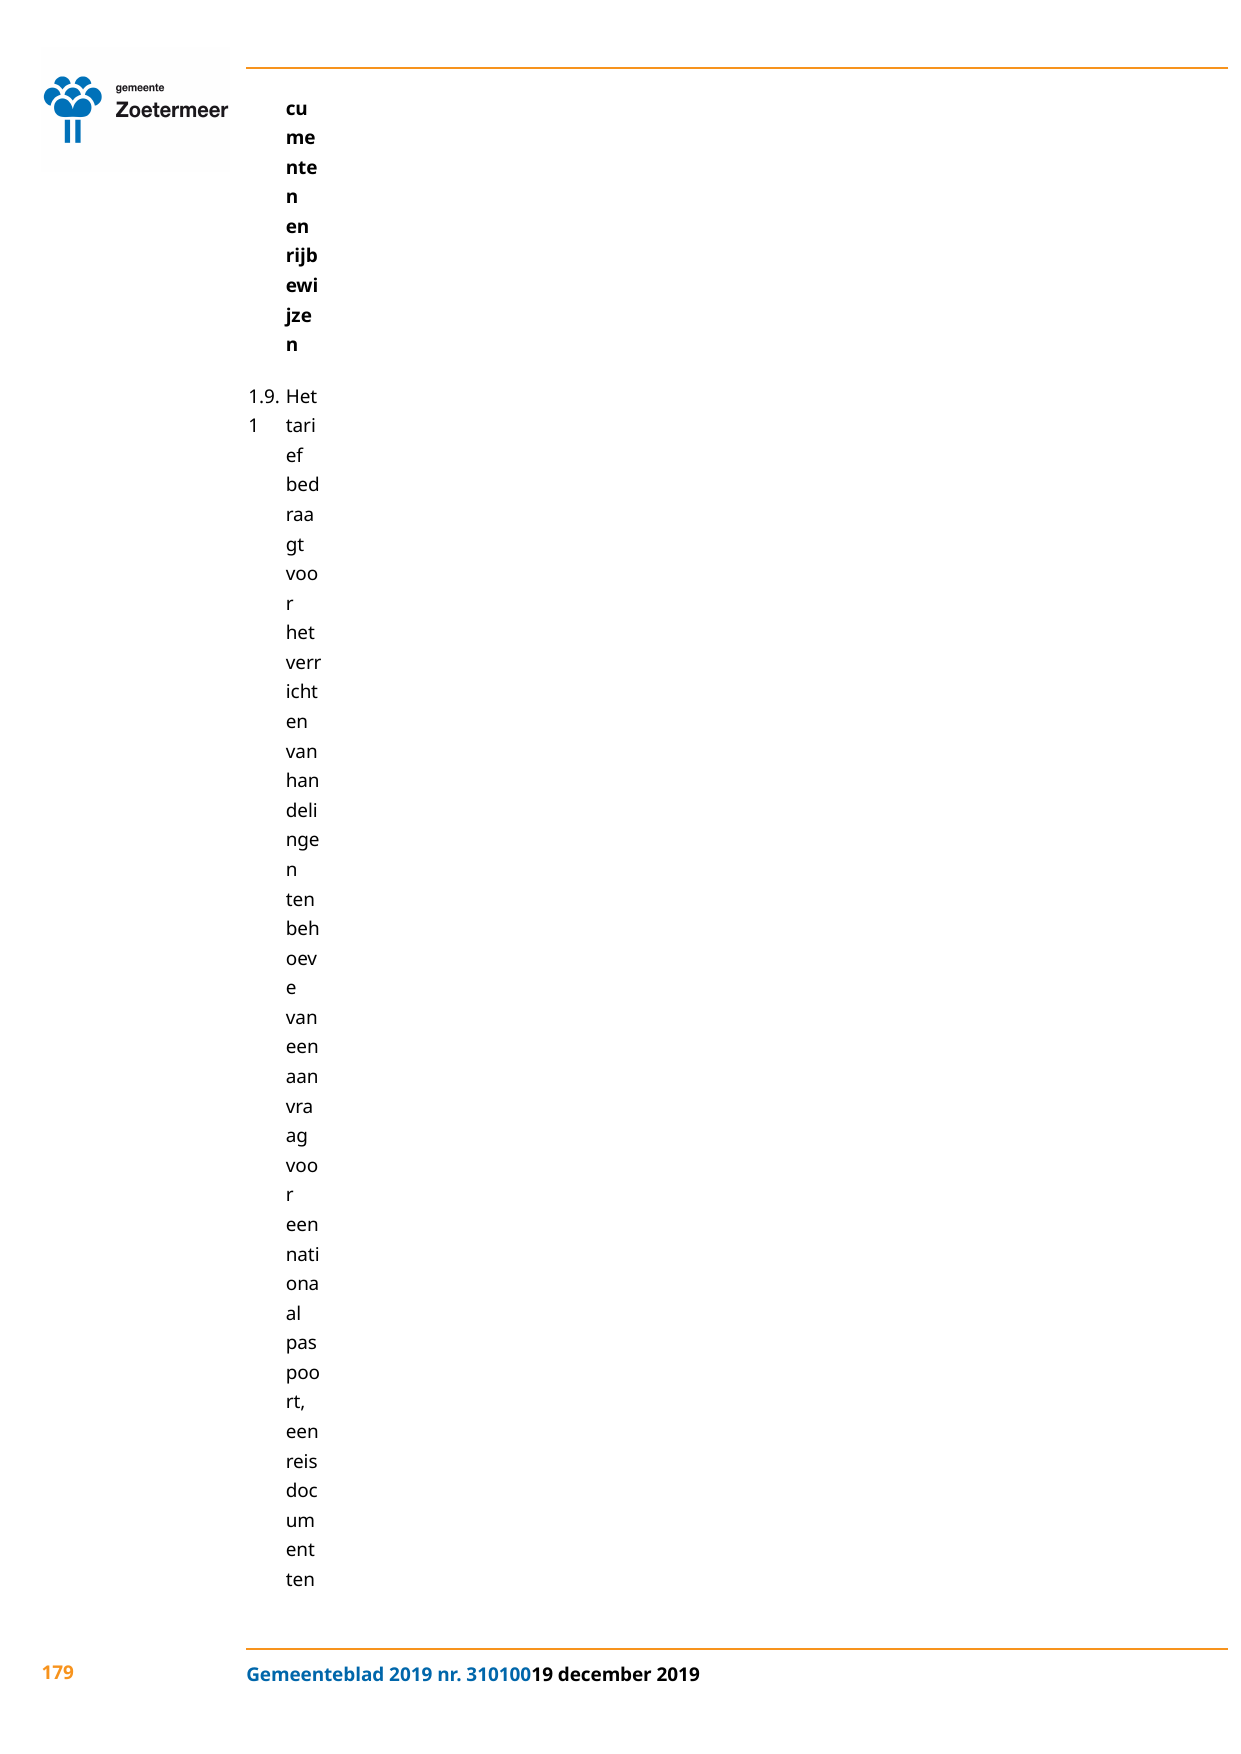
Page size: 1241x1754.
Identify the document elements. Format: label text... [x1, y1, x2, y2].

table_cell [286, 357, 323, 383]
picture [41, 47, 231, 172]
table_cell [361, 383, 398, 1592]
table_cell [361, 357, 398, 383]
table_cell [323, 383, 361, 1592]
table_cell Het tarief bedraagt voor het verrichten van handelingen ten behoeve van een aanvraag voor een nationaal paspoort, een reisdocument ten [286, 383, 323, 1592]
table_cell [323, 357, 361, 383]
table_cell [323, 95, 361, 357]
table_cell cumenten en rijbewijzen [286, 95, 323, 357]
table_cell [361, 95, 398, 357]
table_cell [248, 357, 286, 383]
table_cell [248, 95, 286, 357]
table_cell 1.9.1 [248, 383, 286, 1592]
